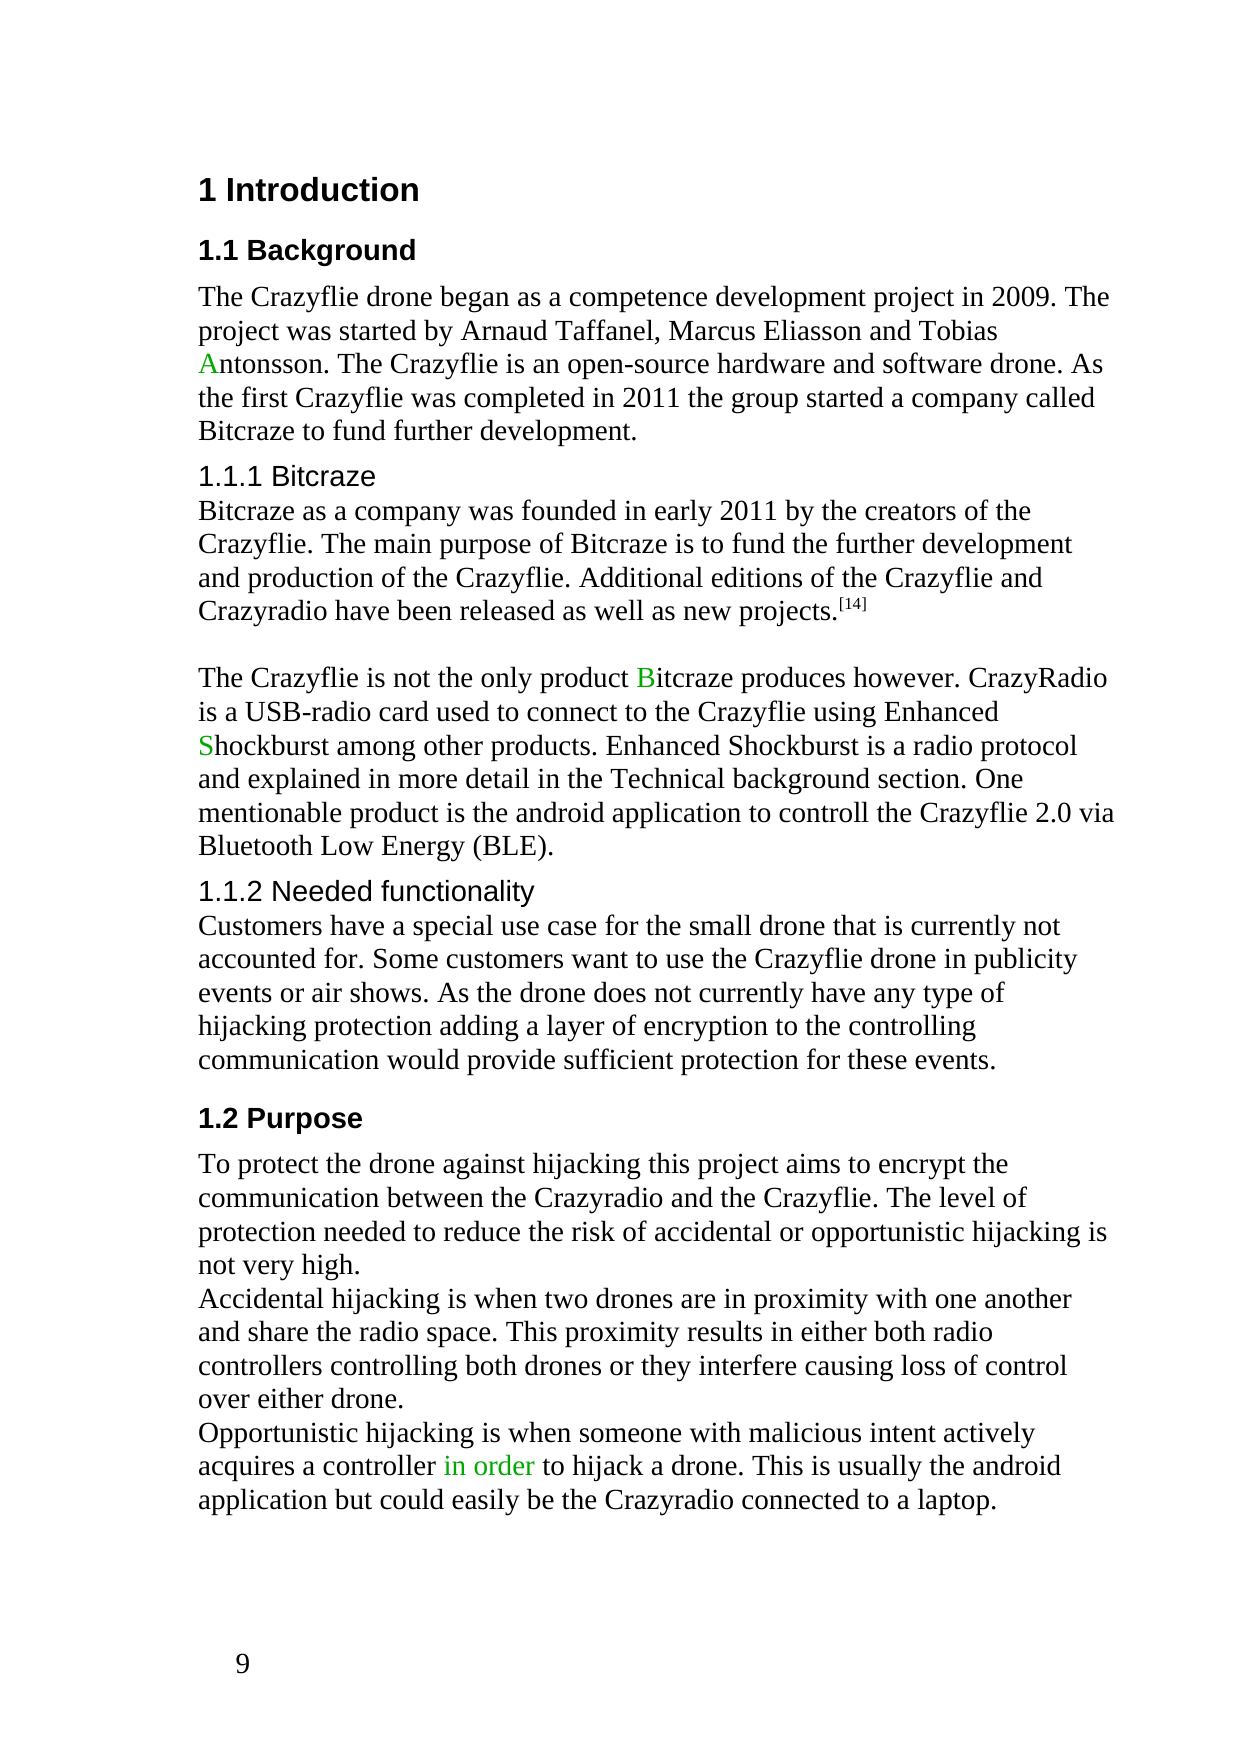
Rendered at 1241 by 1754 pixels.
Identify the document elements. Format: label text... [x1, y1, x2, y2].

text The Crazyflie is not the only product Bitcraze produces however. CrazyRadio is a USB-radio card used to connect to the Crazyflie using Enhanced Shockburst among other products. Enhanced Shockburst is a radio protocol and explained in more detail in the Technical background section. One mentionable product is the android application to controll the Crazyflie 2.0 via Bluetooth Low Energy (BLE). [198, 661, 1119, 862]
subtitle Needed functionality [198, 874, 1119, 908]
subtitle Background [198, 233, 1119, 267]
subtitle Purpose [198, 1101, 1119, 1134]
subtitle Bitcraze [198, 459, 1119, 493]
text Customers have a special use case for the small drone that is currently not accounted for. Some customers want to use the Crazyflie drone in publicity events or air shows. As the drone does not currently have any type of hijacking protection adding a layer of encryption to the controlling communication would provide sufficient protection for these events. [198, 908, 1119, 1076]
text Opportunistic hijacking is when someone with malicious intent actively acquires a controller in order to hijack a drone. This is usually the android application but could easily be the Crazyradio connected to a laptop. [198, 1415, 1119, 1516]
text The Crazyflie drone began as a competence development project in 2009. The project was started by Arnaud Taffanel, Marcus Eliasson and Tobias Antonsson. The Crazyflie is an open-source hardware and software drone. As the first Crazyflie was completed in 2011 the group started a company called Bitcraze to fund further development. [198, 279, 1119, 447]
text Bitcraze as a company was founded in early 2011 by the creators of the Crazyflie. The main purpose of Bitcraze is to fund the further development and production of the Crazyflie. Additional editions of the Crazyflie and Crazyradio have been released as well as new projects.[14] [198, 493, 1119, 627]
text To protect the drone against hijacking this project aims to encrypt the communication between the Crazyradio and the Crazyflie. The level of protection needed to reduce the risk of accidental or opportunistic hijacking is not very high. [198, 1147, 1119, 1281]
text Accidental hijacking is when two drones are in proximity with one another and share the radio space. This proximity results in either both radio controllers controlling both drones or they interfere causing loss of control over either drone. [198, 1281, 1119, 1415]
subtitle Introduction [198, 170, 1119, 208]
